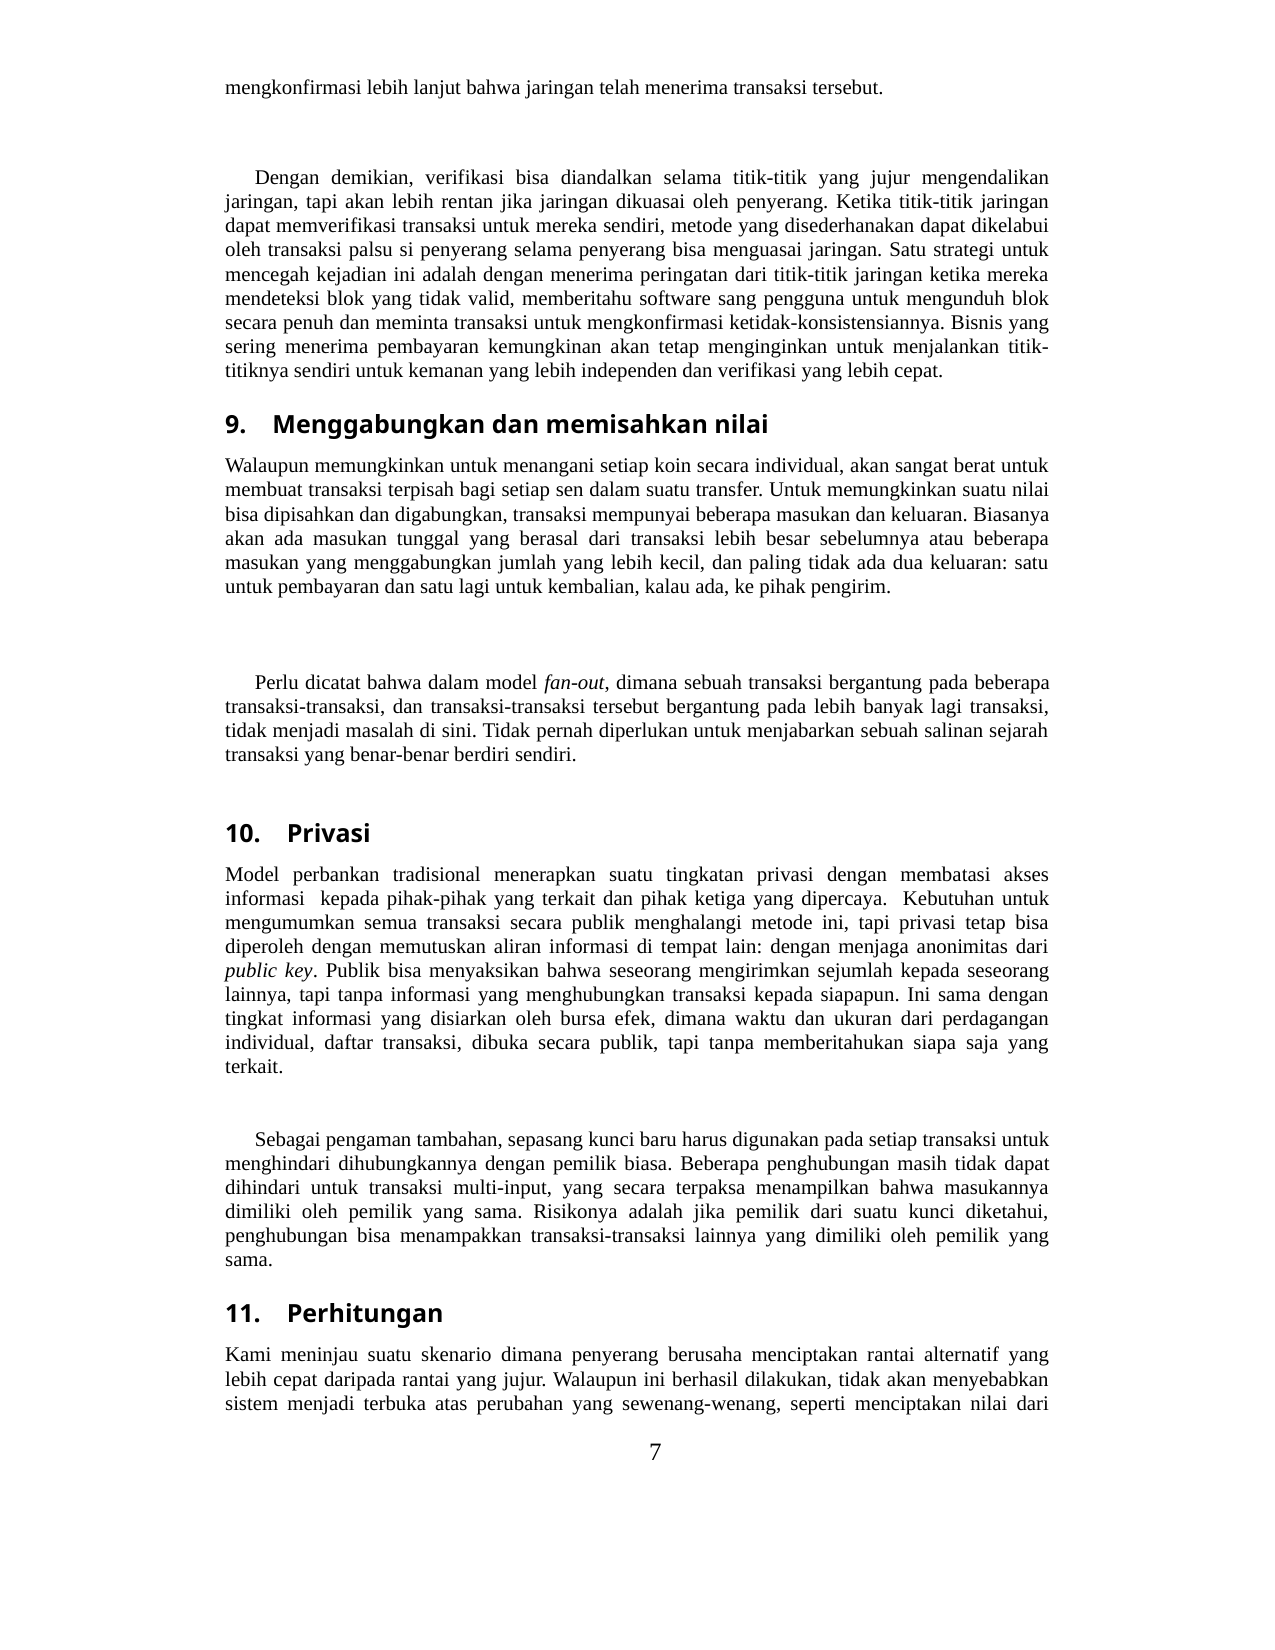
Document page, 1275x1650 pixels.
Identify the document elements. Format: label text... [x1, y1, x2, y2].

text Perlu dicatat bahwa dalam model fan-out, dimana sebuah transaksi bergantung pada beberapa transaksi-transaksi, dan transaksi-transaksi tersebut bergantung pada lebih banyak lagi transaksi, tidak menjadi masalah di sini. Tidak pernah diperlukan untuk menjabarkan sebuah salinan sejarah transaksi yang benar-benar berdiri sendiri. [225, 670, 1050, 766]
text Kami meninjau suatu skenario dimana penyerang berusaha menciptakan rantai alternatif yang lebih cepat daripada rantai yang jujur. Walaupun ini berhasil dilakukan, tidak akan menyebabkan sistem menjadi terbuka atas perubahan yang sewenang-wenang, seperti menciptakan nilai dari [225, 1342, 1050, 1414]
subtitle 10. Privasi [225, 815, 1050, 849]
text Dengan demikian, verifikasi bisa diandalkan selama titik-titik yang jujur mengendalikan jaringan, tapi akan lebih rentan jika jaringan dikuasai oleh penyerang. Ketika titik-titik jaringan dapat memverifikasi transaksi untuk mereka sendiri, metode yang disederhanakan dapat dikelabui oleh transaksi palsu si penyerang selama penyerang bisa menguasai jaringan. Satu strategi untuk mencegah kejadian ini adalah dengan menerima peringatan dari titik-titik jaringan ketika mereka mendeteksi blok yang tidak valid, memberitahu software sang pengguna untuk mengunduh blok secara penuh dan meminta transaksi untuk mengkonfirmasi ketidak-konsistensiannya. Bisnis yang sering menerima pembayaran kemungkinan akan tetap menginginkan untuk menjalankan titik-titiknya sendiri untuk kemanan yang lebih independen dan verifikasi yang lebih cepat. [225, 165, 1050, 382]
text Walaupun memungkinkan untuk menangani setiap koin secara individual, akan sangat berat untuk membuat transaksi terpisah bagi setiap sen dalam suatu transfer. Untuk memungkinkan suatu nilai bisa dipisahkan dan digabungkan, transaksi mempunyai beberapa masukan dan keluaran. Biasanya akan ada masukan tunggal yang berasal dari transaksi lebih besar sebelumnya atau beberapa masukan yang menggabungkan jumlah yang lebih kecil, dan paling tidak ada dua keluaran: satu untuk pembayaran dan satu lagi untuk kembalian, kalau ada, ke pihak pengirim. [225, 453, 1050, 598]
text mengkonfirmasi lebih lanjut bahwa jaringan telah menerima transaksi tersebut. [225, 75, 1050, 99]
subtitle 9. Menggabungkan dan memisahkan nilai [225, 407, 1050, 441]
text Sebagai pengaman tambahan, sepasang kunci baru harus digunakan pada setiap transaksi untuk menghindari dihubungkannya dengan pemilik biasa. Beberapa penghubungan masih tidak dapat dihindari untuk transaksi multi-input, yang secara terpaksa menampilkan bahwa masukannya dimiliki oleh pemilik yang sama. Risikonya adalah jika pemilik dari suatu kunci diketahui, penghubungan bisa menampakkan transaksi-transaksi lainnya yang dimiliki oleh pemilik yang sama. [225, 1126, 1050, 1271]
subtitle 11. Perhitungan [225, 1296, 1050, 1330]
text Model perbankan tradisional menerapkan suatu tingkatan privasi dengan membatasi akses informasi kepada pihak-pihak yang terkait dan pihak ketiga yang dipercaya. Kebutuhan untuk mengumumkan semua transaksi secara publik menghalangi metode ini, tapi privasi tetap bisa diperoleh dengan memutuskan aliran informasi di tempat lain: dengan menjaga anonimitas dari public key. Publik bisa menyaksikan bahwa seseorang mengirimkan sejumlah kepada seseorang lainnya, tapi tanpa informasi yang menghubungkan transaksi kepada siapapun. Ini sama dengan tingkat informasi yang disiarkan oleh bursa efek, dimana waktu dan ukuran dari perdagangan individual, daftar transaksi, dibuka secara publik, tapi tanpa memberitahukan siapa saja yang terkait. [225, 862, 1050, 1078]
